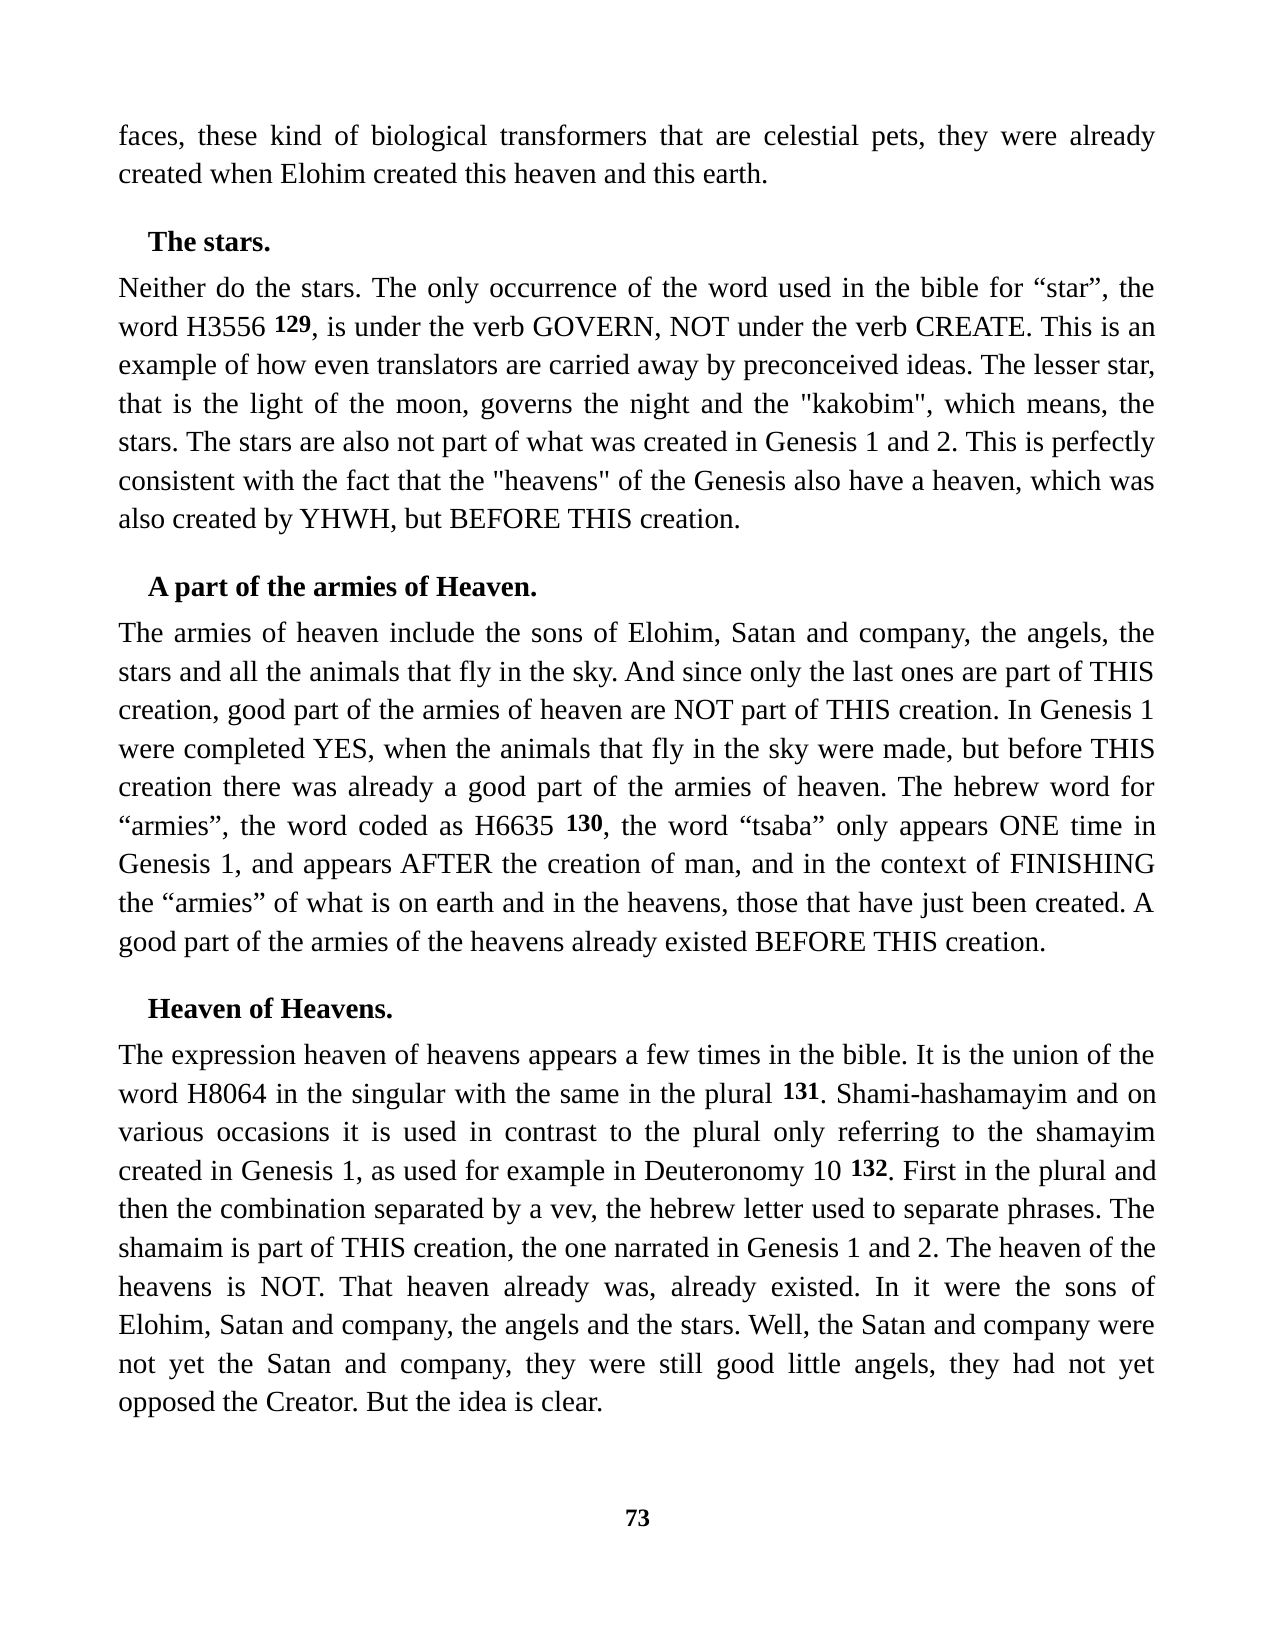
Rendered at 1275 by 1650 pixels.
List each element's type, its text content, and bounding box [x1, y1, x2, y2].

text Neither do the stars. The only occurrence of the word used in the bible for “star”, the word H3556 , is under the verb GOVERN, NOT under the verb CREATE. This is an example of how even translators are carried away by preconceived ideas. The lesser star, that is the light of the moon, governs the night and the "kakobim", which means, the stars. The stars are also not part of what was created in Genesis 1 and 2. This is perfectly consistent with the fact that the "heavens" of the Genesis also have a heaven, which was also created by YHWH, but BEFORE THIS creation. [118, 270, 1157, 535]
text faces, these kind of biological transformers that are celestial pets, they were already created when Elohim created this heaven and this earth. [118, 118, 1157, 190]
subtitle Heaven of Heavens. [148, 991, 1157, 1025]
subtitle The stars. [148, 224, 1157, 258]
text The armies of heaven include the sons of Elohim, Satan and company, the angels, the stars and all the animals that fly in the sky. And since only the last ones are part of THIS creation, good part of the armies of heaven are NOT part of THIS creation. In Genesis 1 were completed YES, when the animals that fly in the sky were made, but before THIS creation there was already a good part of the armies of heaven. The hebrew word for “armies”, the word coded as H6635 , the word “tsaba” only appears ONE time in Genesis 1, and appears AFTER the creation of man, and in the context of FINISHING the “armies” of what is on earth and in the heavens, those that have just been created. A good part of the armies of the heavens already existed BEFORE THIS creation. [118, 615, 1157, 957]
subtitle A part of the armies of Heaven. [148, 569, 1157, 603]
text The expression heaven of heavens appears a few times in the bible. It is the union of the word H8064 in the singular with the same in the plural . Shami-hashamayim and on various occasions it is used in contrast to the plural only referring to the shamayim created in Genesis 1, as used for example in Deuteronomy 10 . First in the plural and then the combination separated by a vev, the hebrew letter used to separate phrases. The shamaim is part of THIS creation, the one narrated in Genesis 1 and 2. The heaven of the heavens is NOT. That heaven already was, already existed. In it were the sons of Elohim, Satan and company, the angels and the stars. Well, the Satan and company were not yet the Satan and company, they were still good little angels, they had not yet opposed the Creator. But the idea is clear. [118, 1037, 1157, 1418]
